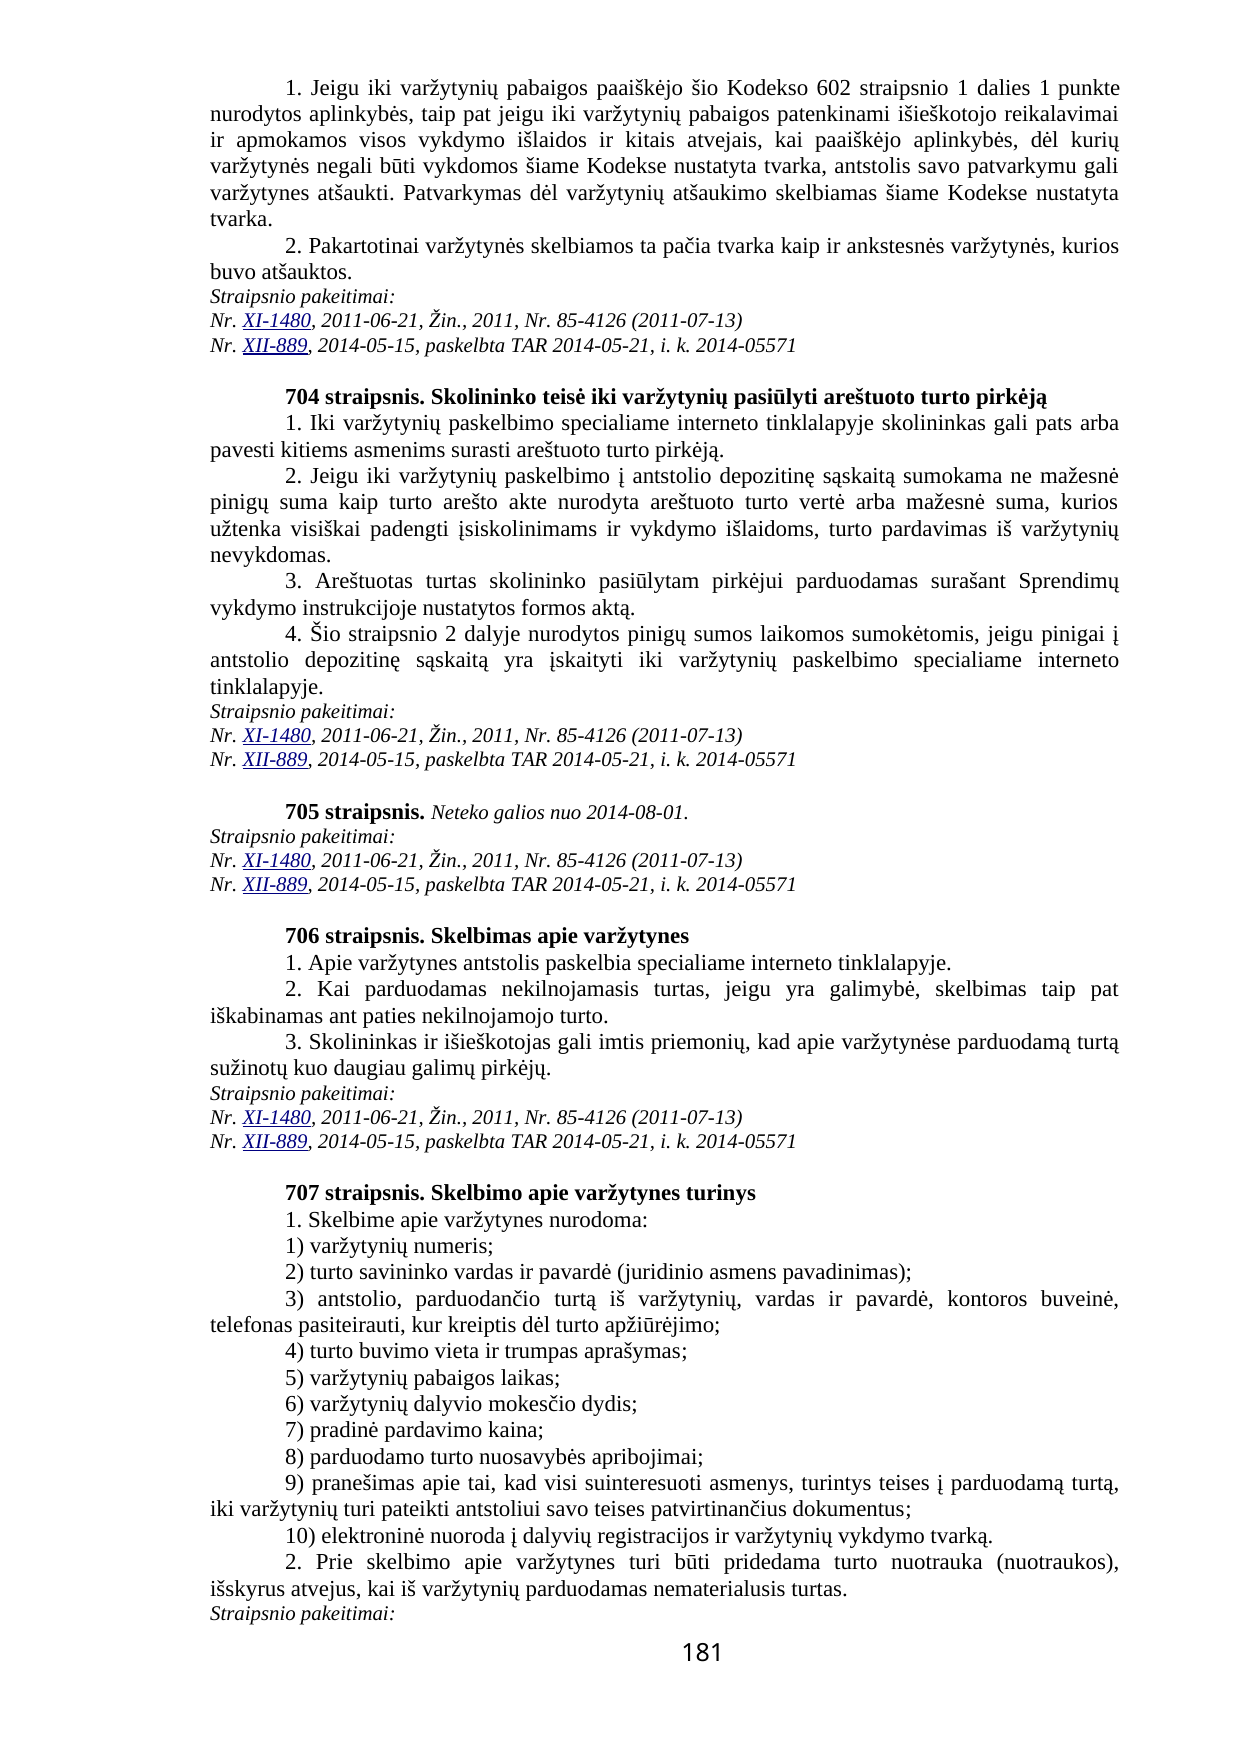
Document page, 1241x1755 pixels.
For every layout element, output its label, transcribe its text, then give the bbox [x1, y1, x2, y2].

text 3) antstolio, parduodančio turtą iš varžytynių, vardas ir pavardė, kontoros buveinė, telefonas pasiteirauti, kur kreiptis dėl turto apžiūrėjimo; [210, 1285, 1120, 1337]
text 1. Jeigu iki varžytynių pabaigos paaiškėjo šio Kodekso 602 straipsnio 1 dalies 1 punkte nurodytos aplinkybės, taip pat jeigu iki varžytynių pabaigos patenkinami išieškotojo reikalavimai ir apmokamos visos vykdymo išlaidos ir kitais atvejais, kai paaiškėjo aplinkybės, dėl kurių varžytynės negali būti vykdomos šiame Kodekse nustatyta tvarka, antstolis savo patvarkymu gali varžytynes atšaukti. Patvarkymas dėl varžytynių atšaukimo skelbiamas šiame Kodekse nustatyta tvarka. [210, 73, 1120, 232]
text 3. Areštuotas turtas skolininko pasiūlytam pirkėjui parduodamas surašant Sprendimų vykdymo instrukcijoje nustatytos formos aktą. [210, 567, 1120, 620]
text 1) varžytynių numeris; [210, 1232, 1120, 1258]
text Nr. XII-889, 2014-05-15, paskelbta TAR 2014-05-21, i. k. 2014-05571 [210, 1129, 1120, 1153]
text 8) parduodamo turto nuosavybės apribojimai; [210, 1443, 1120, 1469]
text Straipsnio pakeitimai: [210, 699, 1120, 723]
text 1. Iki varžytynių paskelbimo specialiame interneto tinklalapyje skolininkas gali pats arba pavesti kitiems asmenims surasti areštuoto turto pirkėją. [210, 409, 1120, 462]
text 704 straipsnis. Skolininko teisė iki varžytynių pasiūlyti areštuoto turto pirkėją [285, 383, 1120, 409]
text Straipsnio pakeitimai: [210, 284, 1120, 308]
text 10) elektroninė nuoroda į dalyvių registracijos ir varžytynių vykdymo tvarką. [210, 1522, 1120, 1548]
text Nr. XI-1480, 2011-06-21, Žin., 2011, Nr. 85-4126 (2011-07-13) [210, 723, 1120, 747]
text Nr. XI-1480, 2011-06-21, Žin., 2011, Nr. 85-4126 (2011-07-13) [210, 1105, 1120, 1129]
text Straipsnio pakeitimai: [210, 1601, 1120, 1625]
text Nr. XII-889, 2014-05-15, paskelbta TAR 2014-05-21, i. k. 2014-05571 [210, 332, 1120, 357]
text 7) pradinė pardavimo kaina; [210, 1416, 1120, 1443]
text Nr. XI-1480, 2011-06-21, Žin., 2011, Nr. 85-4126 (2011-07-13) [210, 848, 1120, 872]
text Straipsnio pakeitimai: [210, 824, 1120, 848]
text Nr. XII-889, 2014-05-15, paskelbta TAR 2014-05-21, i. k. 2014-05571 [210, 872, 1120, 896]
text 2. Prie skelbimo apie varžytynes turi būti pridedama turto nuotrauka (nuotraukos), išskyrus atvejus, kai iš varžytynių parduodamas nematerialusis turtas. [210, 1548, 1120, 1601]
text 1. Apie varžytynes antstolis paskelbia specialiame interneto tinklalapyje. [210, 949, 1120, 975]
text 4) turto buvimo vieta ir trumpas aprašymas; [210, 1337, 1120, 1364]
text 705 straipsnis. Neteko galios nuo 2014-08-01. [210, 798, 1120, 824]
text 2. Kai parduodamas nekilnojamasis turtas, jeigu yra galimybė, skelbimas taip pat iškabinamas ant paties nekilnojamojo turto. [210, 975, 1120, 1028]
text 2. Pakartotinai varžytynės skelbiamos ta pačia tvarka kaip ir ankstesnės varžytynės, kurios buvo atšauktos. [210, 232, 1120, 284]
text Straipsnio pakeitimai: [210, 1081, 1120, 1105]
text Nr. XI-1480, 2011-06-21, Žin., 2011, Nr. 85-4126 (2011-07-13) [210, 308, 1120, 332]
text 1. Skelbime apie varžytynes nurodoma: [210, 1206, 1120, 1232]
text 707 straipsnis. Skelbimo apie varžytynes turinys [210, 1179, 1120, 1206]
text 5) varžytynių pabaigos laikas; [210, 1364, 1120, 1390]
text 3. Skolininkas ir išieškotojas gali imtis priemonių, kad apie varžytynėse parduodamą turtą sužinotų kuo daugiau galimų pirkėjų. [210, 1028, 1120, 1081]
text 9) pranešimas apie tai, kad visi suinteresuoti asmenys, turintys teises į parduodamą turtą, iki varžytynių turi pateikti antstoliui savo teises patvirtinančius dokumentus; [210, 1469, 1120, 1522]
text 2) turto savininko vardas ir pavardė (juridinio asmens pavadinimas); [210, 1258, 1120, 1285]
text 4. Šio straipsnio 2 dalyje nurodytos pinigų sumos laikomos sumokėtomis, jeigu pinigai į antstolio depozitinę sąskaitą yra įskaityti iki varžytynių paskelbimo specialiame interneto tinklalapyje. [210, 620, 1120, 699]
text 6) varžytynių dalyvio mokesčio dydis; [210, 1390, 1120, 1416]
text 706 straipsnis. Skelbimas apie varžytynes [210, 923, 1120, 949]
text 2. Jeigu iki varžytynių paskelbimo į antstolio depozitinę sąskaitą sumokama ne mažesnė pinigų suma kaip turto arešto akte nurodyta areštuoto turto vertė arba mažesnė suma, kurios užtenka visiškai padengti įsiskolinimams ir vykdymo išlaidoms, turto pardavimas iš varžytynių nevykdomas. [210, 462, 1120, 567]
text Nr. XII-889, 2014-05-15, paskelbta TAR 2014-05-21, i. k. 2014-05571 [210, 747, 1120, 771]
